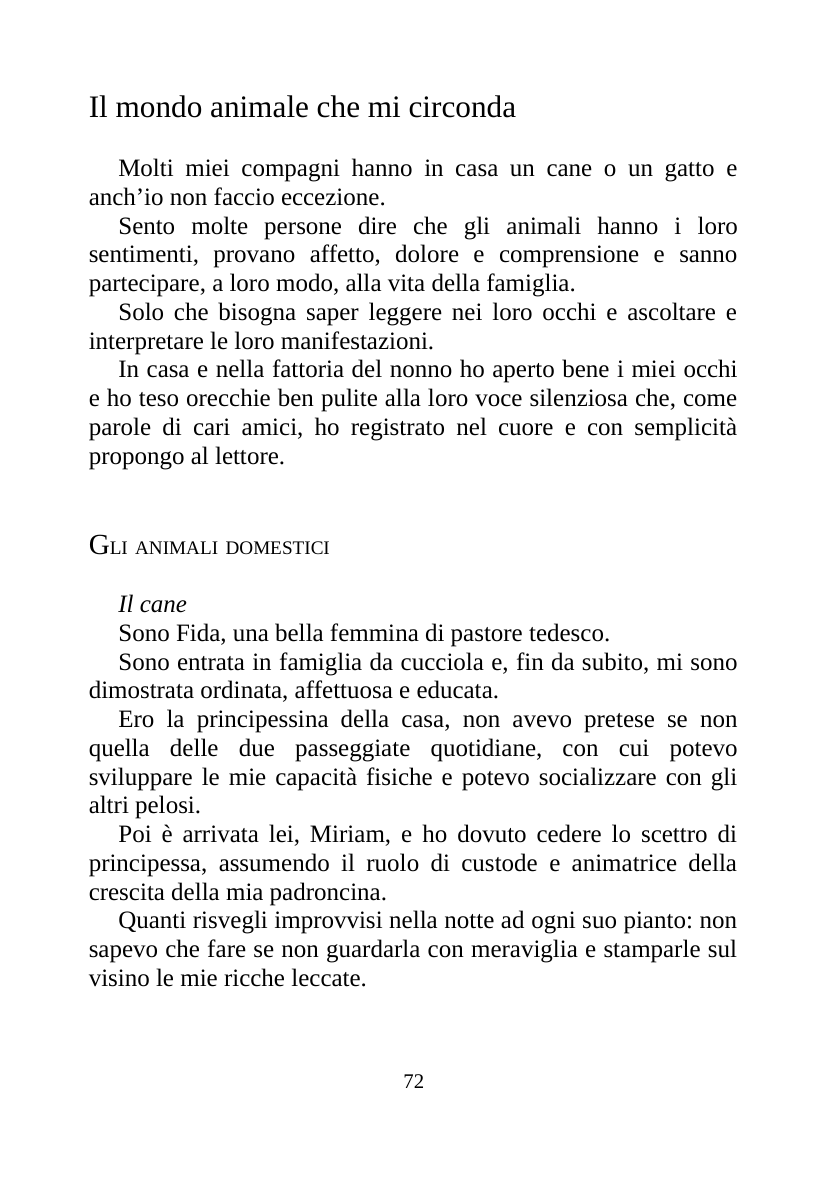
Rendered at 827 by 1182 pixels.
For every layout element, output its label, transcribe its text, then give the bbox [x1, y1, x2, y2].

text Molti miei compagni hanno in casa un cane o un gatto e anch’io non faccio eccezione. [88, 153, 738, 211]
text Ero la principessina della casa, non avevo pretese se non quella delle due passeggiate quotidiane, con cui potevo sviluppare le mie capacità fisiche e potevo socializzare con gli altri pelosi. [88, 704, 738, 819]
text Quanti risvegli improvvisi nella notte ad ogni suo pianto: non sapevo che fare se non guardarla con meraviglia e stamparle sul visino le mie ricche leccate. [88, 906, 738, 992]
text Solo che bisogna saper leggere nei loro occhi e ascoltare e interpretare le loro manifestazioni. [88, 297, 738, 354]
text In casa e nella fattoria del nonno ho aperto bene i miei occhi e ho teso orecchie ben pulite alla loro voce silenziosa che, come parole di cari amici, ho registrato nel cuore e con semplicità propongo al lettore. [88, 354, 738, 469]
text Il cane [88, 589, 738, 618]
text Sento molte persone dire che gli animali hanno i loro sentimenti, provano affetto, dolore e comprensione e sanno partecipare, a loro modo, alla vita della famiglia. [88, 211, 738, 297]
text Il mondo animale che mi circonda [88, 88, 738, 124]
text Poi è arrivata lei, Miriam, e ho dovuto cedere lo scettro di principessa, assumendo il ruolo di custode e animatrice della crescita della mia padroncina. [88, 819, 738, 906]
text Sono Fida, una bella femmina di pastore tedesco. [88, 618, 738, 647]
subtitle Gli animali domestici [88, 527, 738, 561]
text Sono entrata in famiglia da cucciola e, fin da subito, mi sono dimostrata ordinata, affettuosa e educata. [88, 647, 738, 704]
